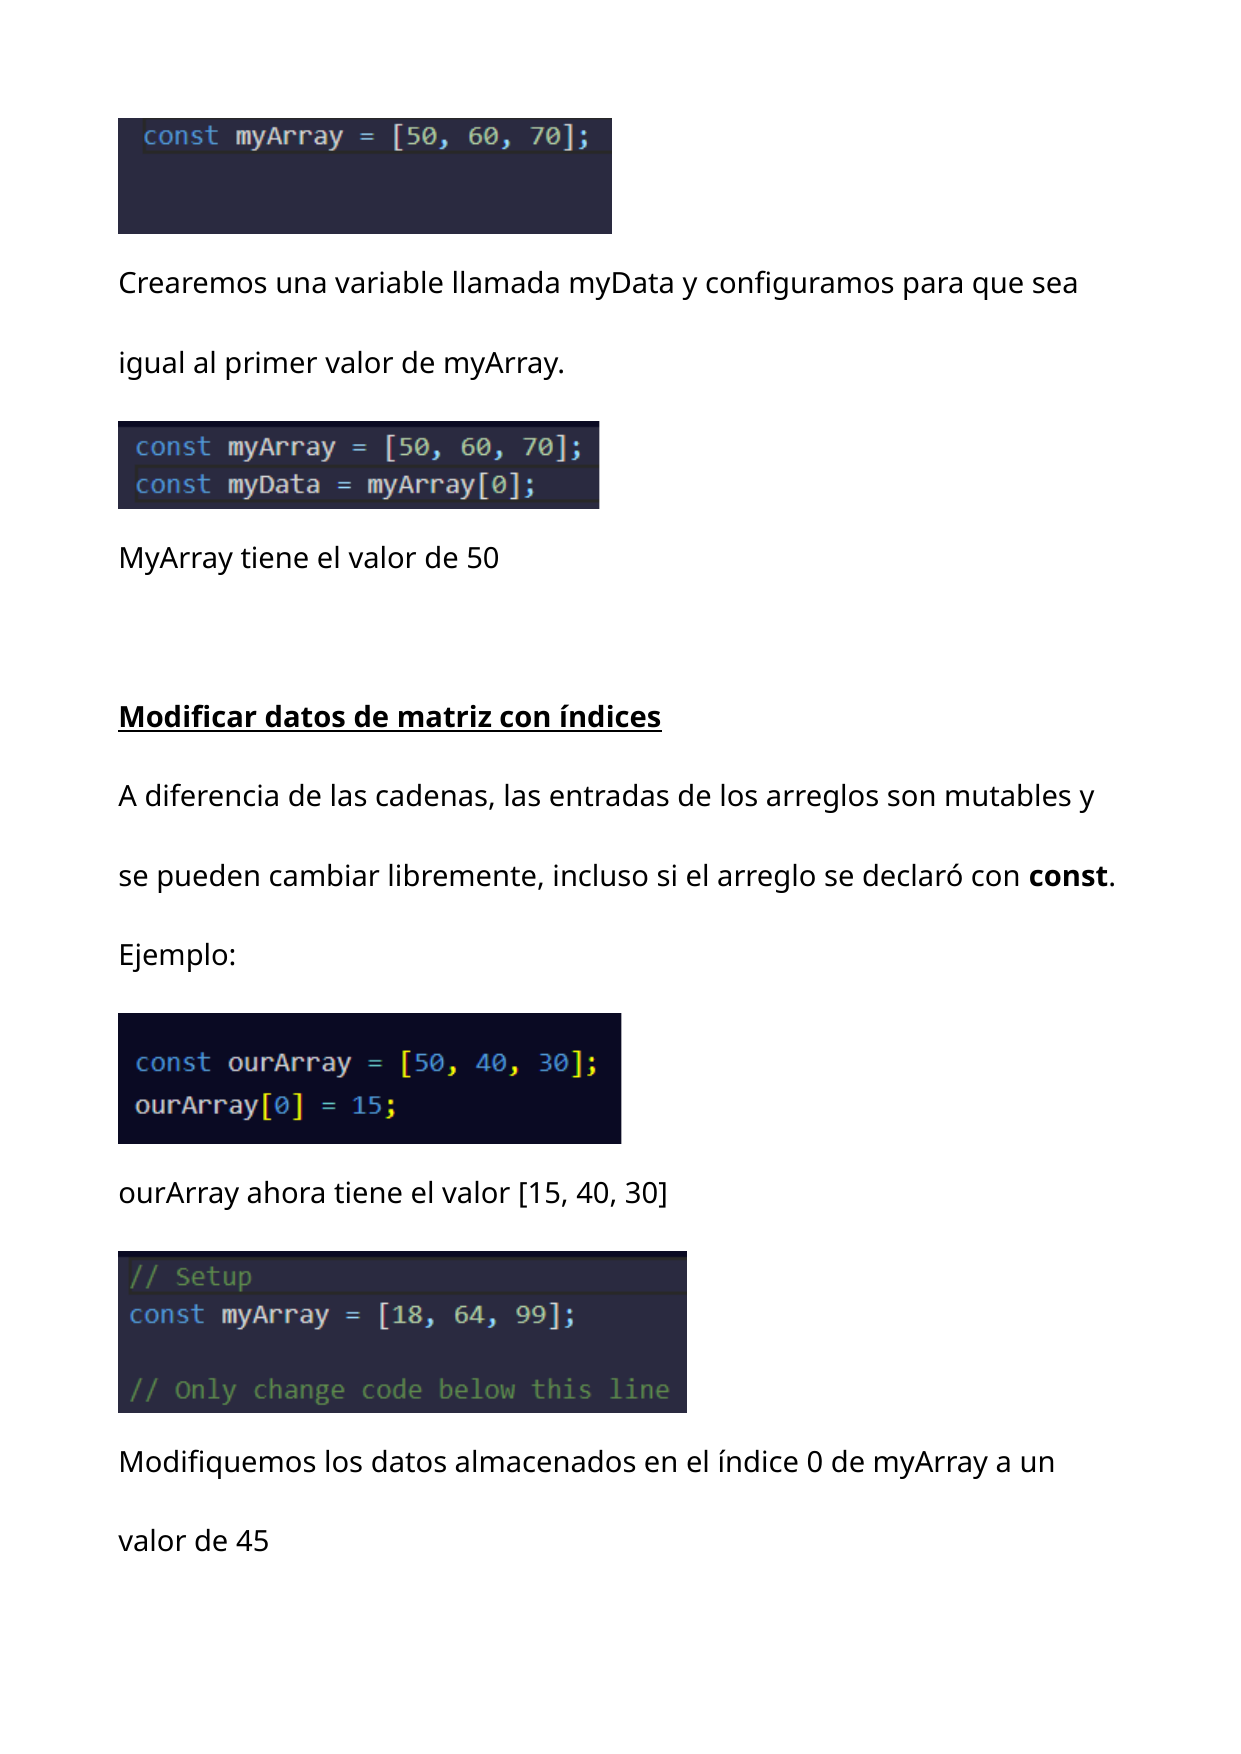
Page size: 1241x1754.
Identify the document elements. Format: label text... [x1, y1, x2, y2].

text ourArray ahora tiene el valor [15, 40, 30] [118, 1172, 1122, 1212]
text Modifiquemos los datos almacenados en el índice 0 de myArray a un valor de 45 [118, 1441, 1122, 1560]
text A diferencia de las cadenas, las entradas de los arreglos son mutables y se pueden cambiar libremente, incluso si el arreglo se declaró con const. [118, 776, 1122, 895]
text Modificar datos de matriz con índices [118, 696, 1122, 736]
text MyArray tiene el valor de 50 [118, 537, 1122, 577]
text Crearemos una variable llamada myData y configuramos para que sea igual al primer valor de myArray. [118, 262, 1122, 382]
text Ejemplo: [118, 934, 1122, 974]
